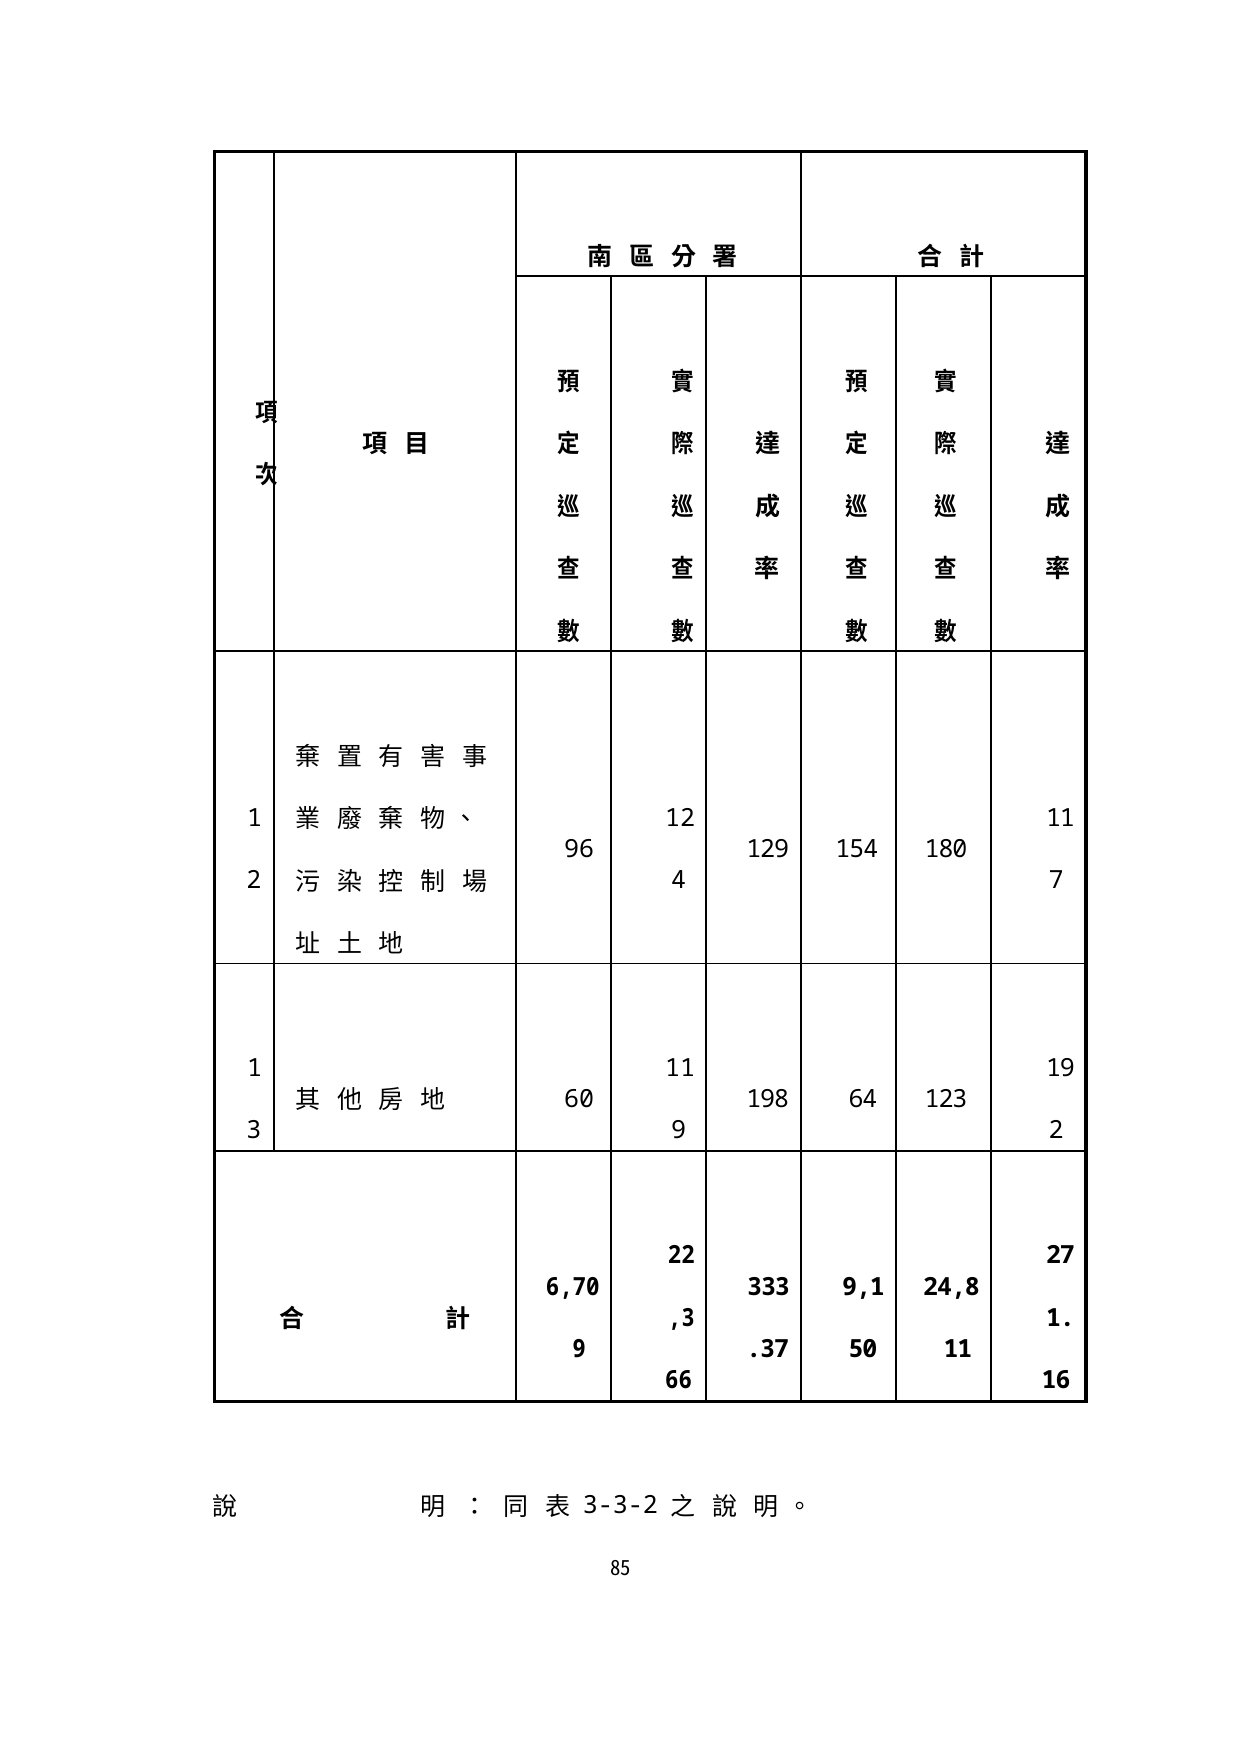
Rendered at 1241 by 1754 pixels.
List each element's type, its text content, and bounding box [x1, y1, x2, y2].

table_cell 96 [517, 652, 610, 962]
table_cell 192 [992, 964, 1084, 1150]
table_cell 實際巡查數 [612, 277, 705, 650]
table_header 項目 [275, 153, 515, 650]
table_cell 其他房地 [275, 964, 515, 1150]
table_cell 預定巡查數 [517, 277, 610, 650]
table_header 南區分署 [517, 153, 800, 275]
table_cell 154 [802, 652, 895, 962]
table_cell 24,811 [897, 1152, 990, 1400]
table_cell 333.37 [707, 1152, 800, 1400]
table_header 合計 [802, 153, 1084, 275]
table_cell 124 [612, 652, 705, 962]
text 說 明：同表3-3-2之說明。 [203, 1462, 1037, 1525]
table_cell 198 [707, 964, 800, 1150]
table_cell 預定巡查數 [802, 277, 895, 650]
table_header 項次 [216, 153, 273, 650]
table_cell 60 [517, 964, 610, 1150]
table_cell 12 [216, 652, 273, 962]
table_cell 129 [707, 652, 800, 962]
table_cell 13 [216, 964, 273, 1150]
table_cell 22,366 [612, 1152, 705, 1400]
table_cell 達成率 [992, 277, 1084, 650]
table_cell 64 [802, 964, 895, 1150]
table_cell 271.16 [992, 1152, 1084, 1400]
table_cell 119 [612, 964, 705, 1150]
table_cell 6,709 [517, 1152, 610, 1400]
table_cell 實際巡查數 [897, 277, 990, 650]
table_cell 達成率 [707, 277, 800, 650]
table_cell 9,150 [802, 1152, 895, 1400]
table_cell 棄置有害事業廢棄物、污染控制場址土地 [275, 652, 515, 962]
table_cell 180 [897, 652, 990, 962]
table_cell 123 [897, 964, 990, 1150]
table_cell 117 [992, 652, 1084, 962]
table_cell 合 計 [216, 1152, 515, 1400]
